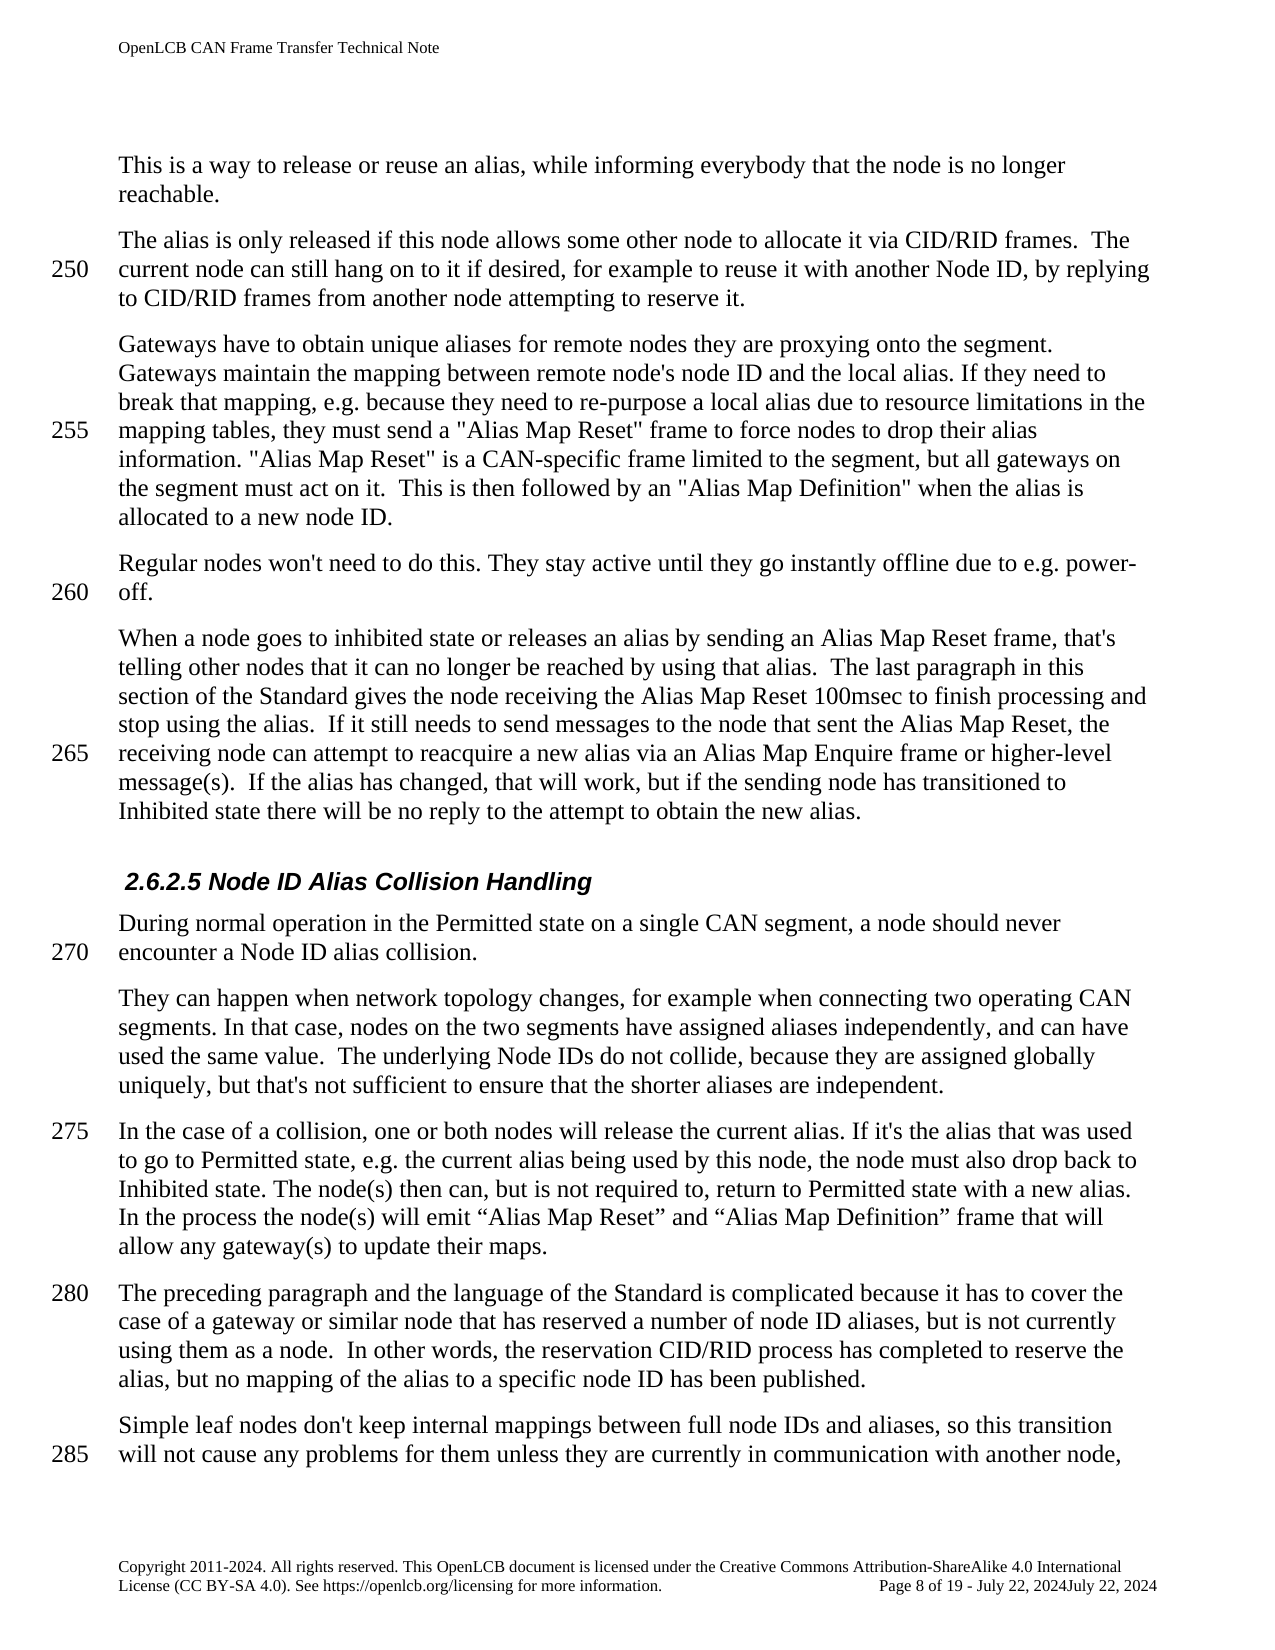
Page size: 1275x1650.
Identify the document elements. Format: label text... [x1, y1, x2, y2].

text When a node goes to inhibited state or releases an alias by sending an Alias Map Reset frame, that's telling other nodes that it can no longer be reached by using that alias. The last paragraph in this section of the Standard gives the node receiving the Alias Map Reset 100msec to finish processing and stop using the alias. If it still needs to send messages to the node that sent the Alias Map Reset, the receiving node can attempt to reacquire a new alias via an Alias Map Enquire frame or higher-level message(s). If the alias has changed, that will work, but if the sending node has transitioned to Inhibited state there will be no reply to the attempt to obtain the new alias. [118, 623, 1157, 824]
text In the case of a collision, one or both nodes will release the current alias. If it's the alias that was used to go to Permitted state, e.g. the current alias being used by this node, the node must also drop back to Inhibited state. The node(s) then can, but is not required to, return to Permitted state with a new alias. In the process the node(s) will emit “Alias Map Reset” and “Alias Map Definition” frame that will allow any gateway(s) to update their maps. [118, 1116, 1157, 1260]
text Gateways have to obtain unique aliases for remote nodes they are proxying onto the segment. Gateways maintain the mapping between remote node's node ID and the local alias. If they need to break that mapping, e.g. because they need to re-purpose a local alias due to resource limitations in the mapping tables, they must send a "Alias Map Reset" frame to force nodes to drop their alias information. "Alias Map Reset" is a CAN-specific frame limited to the segment, but all gateways on the segment must act on it. This is then followed by an "Alias Map Definition" when the alias is allocated to a new node ID. [118, 329, 1157, 530]
text This is a way to release or reuse an alias, while informing everybody that the node is no longer reachable. [118, 150, 1157, 207]
text Regular nodes won't need to do this. They stay active until they go instantly offline due to e.g. power-off. [118, 548, 1157, 606]
text Simple leaf nodes don't keep internal mappings between full node IDs and aliases, so this transition will not cause any problems for them unless they are currently in communication with another node, [118, 1410, 1157, 1468]
text They can happen when network topology changes, for example when connecting two operating CAN segments. In that case, nodes on the two segments have assigned aliases independently, and can have used the same value. The underlying Node IDs do not collide, because they are assigned globally uniquely, but that's not sufficient to ensure that the shorter aliases are independent. [118, 983, 1157, 1098]
text During normal operation in the Permitted state on a single CAN segment, a node should never encounter a Node ID alias collision. [118, 908, 1157, 966]
text The alias is only released if this node allows some other node to allocate it via CID/RID frames. The current node can still hang on to it if desired, for example to reuse it with another Node ID, by replying to CID/RID frames from another node attempting to reserve it. [118, 225, 1157, 311]
subtitle Node ID Alias Collision Handling [118, 867, 1157, 896]
text The preceding paragraph and the language of the Standard is complicated because it has to cover the case of a gateway or similar node that has reserved a number of node ID aliases, but is not currently using them as a node. In other words, the reservation CID/RID process has completed to reserve the alias, but no mapping of the alias to a specific node ID has been published. [118, 1278, 1157, 1393]
